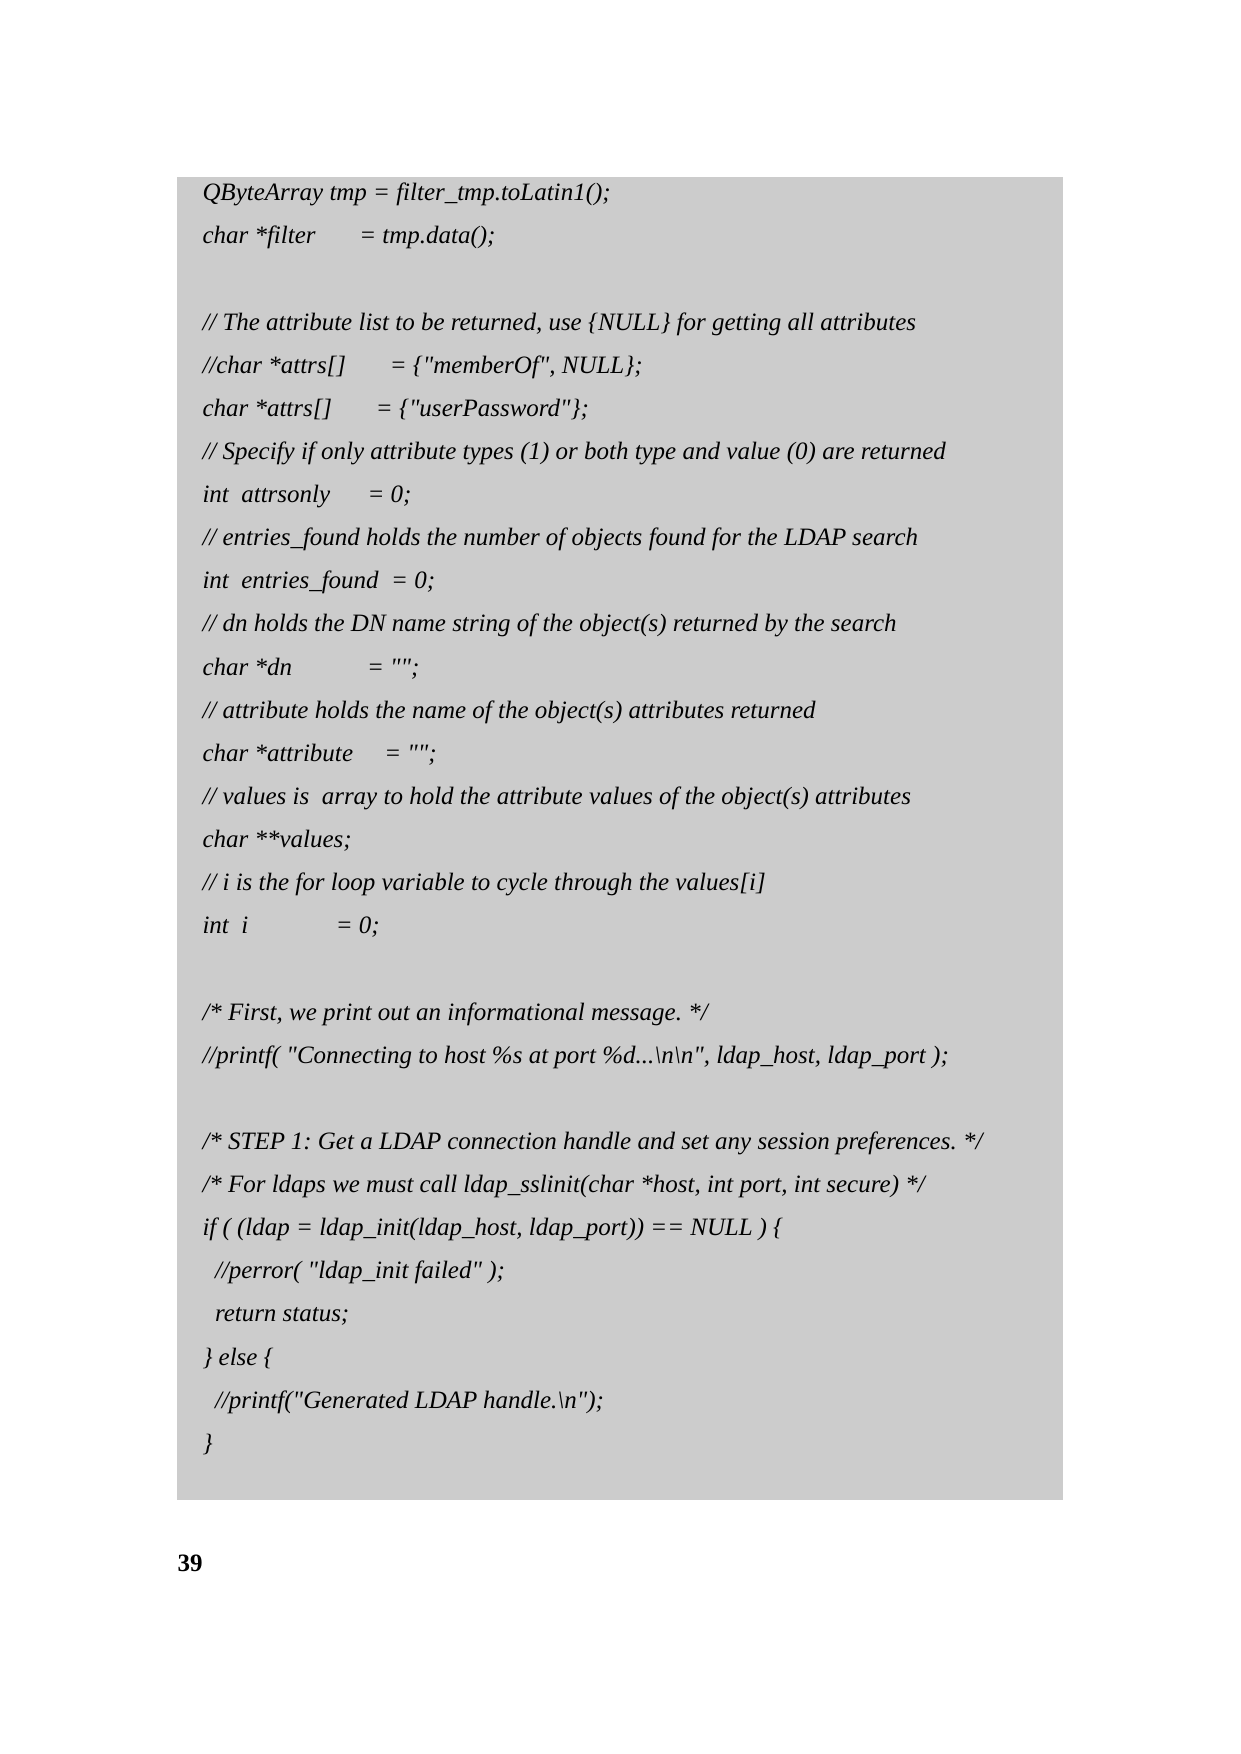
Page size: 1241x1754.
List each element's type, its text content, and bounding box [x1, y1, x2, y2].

text int entries_found = 0; [177, 565, 1063, 594]
text } [177, 1428, 1063, 1457]
text //printf("Generated LDAP handle.\n"); [177, 1385, 1063, 1413]
text // Specify if only attribute types (1) or both type and value (0) are returned [177, 436, 1063, 465]
text int i = 0; [177, 910, 1063, 939]
text int attrsonly = 0; [177, 479, 1063, 508]
text /* STEP 1: Get a LDAP connection handle and set any session preferences. */ [177, 1126, 1063, 1155]
text QByteArray tmp = filter_tmp.toLatin1(); [177, 177, 1063, 206]
text } else { [177, 1342, 1063, 1370]
text //printf( "Connecting to host %s at port %d...\n\n", ldap_host, ldap_port ); [177, 1040, 1063, 1068]
text // dn holds the DN name string of the object(s) returned by the search [177, 608, 1063, 637]
text /* For ldaps we must call ldap_sslinit(char *host, int port, int secure) */ [177, 1169, 1063, 1198]
text // entries_found holds the number of objects found for the LDAP search [177, 522, 1063, 551]
text char *dn = ""; [177, 652, 1063, 680]
text // values is array to hold the attribute values of the object(s) attributes [177, 781, 1063, 810]
text char *attrs[] = {"userPassword"}; [177, 393, 1063, 422]
text return status; [177, 1298, 1063, 1327]
text char **values; [177, 824, 1063, 853]
text // The attribute list to be returned, use {NULL} for getting all attributes [177, 307, 1063, 335]
text if ( (ldap = ldap_init(ldap_host, ldap_port)) == NULL ) { [177, 1212, 1063, 1241]
text //char *attrs[] = {"memberOf", NULL}; [177, 350, 1063, 378]
text // attribute holds the name of the object(s) attributes returned [177, 695, 1063, 723]
text // i is the for loop variable to cycle through the values[i] [177, 867, 1063, 896]
text char *attribute = ""; [177, 738, 1063, 767]
text char *filter = tmp.data(); [177, 220, 1063, 249]
text /* First, we print out an informational message. */ [177, 997, 1063, 1025]
text //perror( "ldap_init failed" ); [177, 1255, 1063, 1284]
